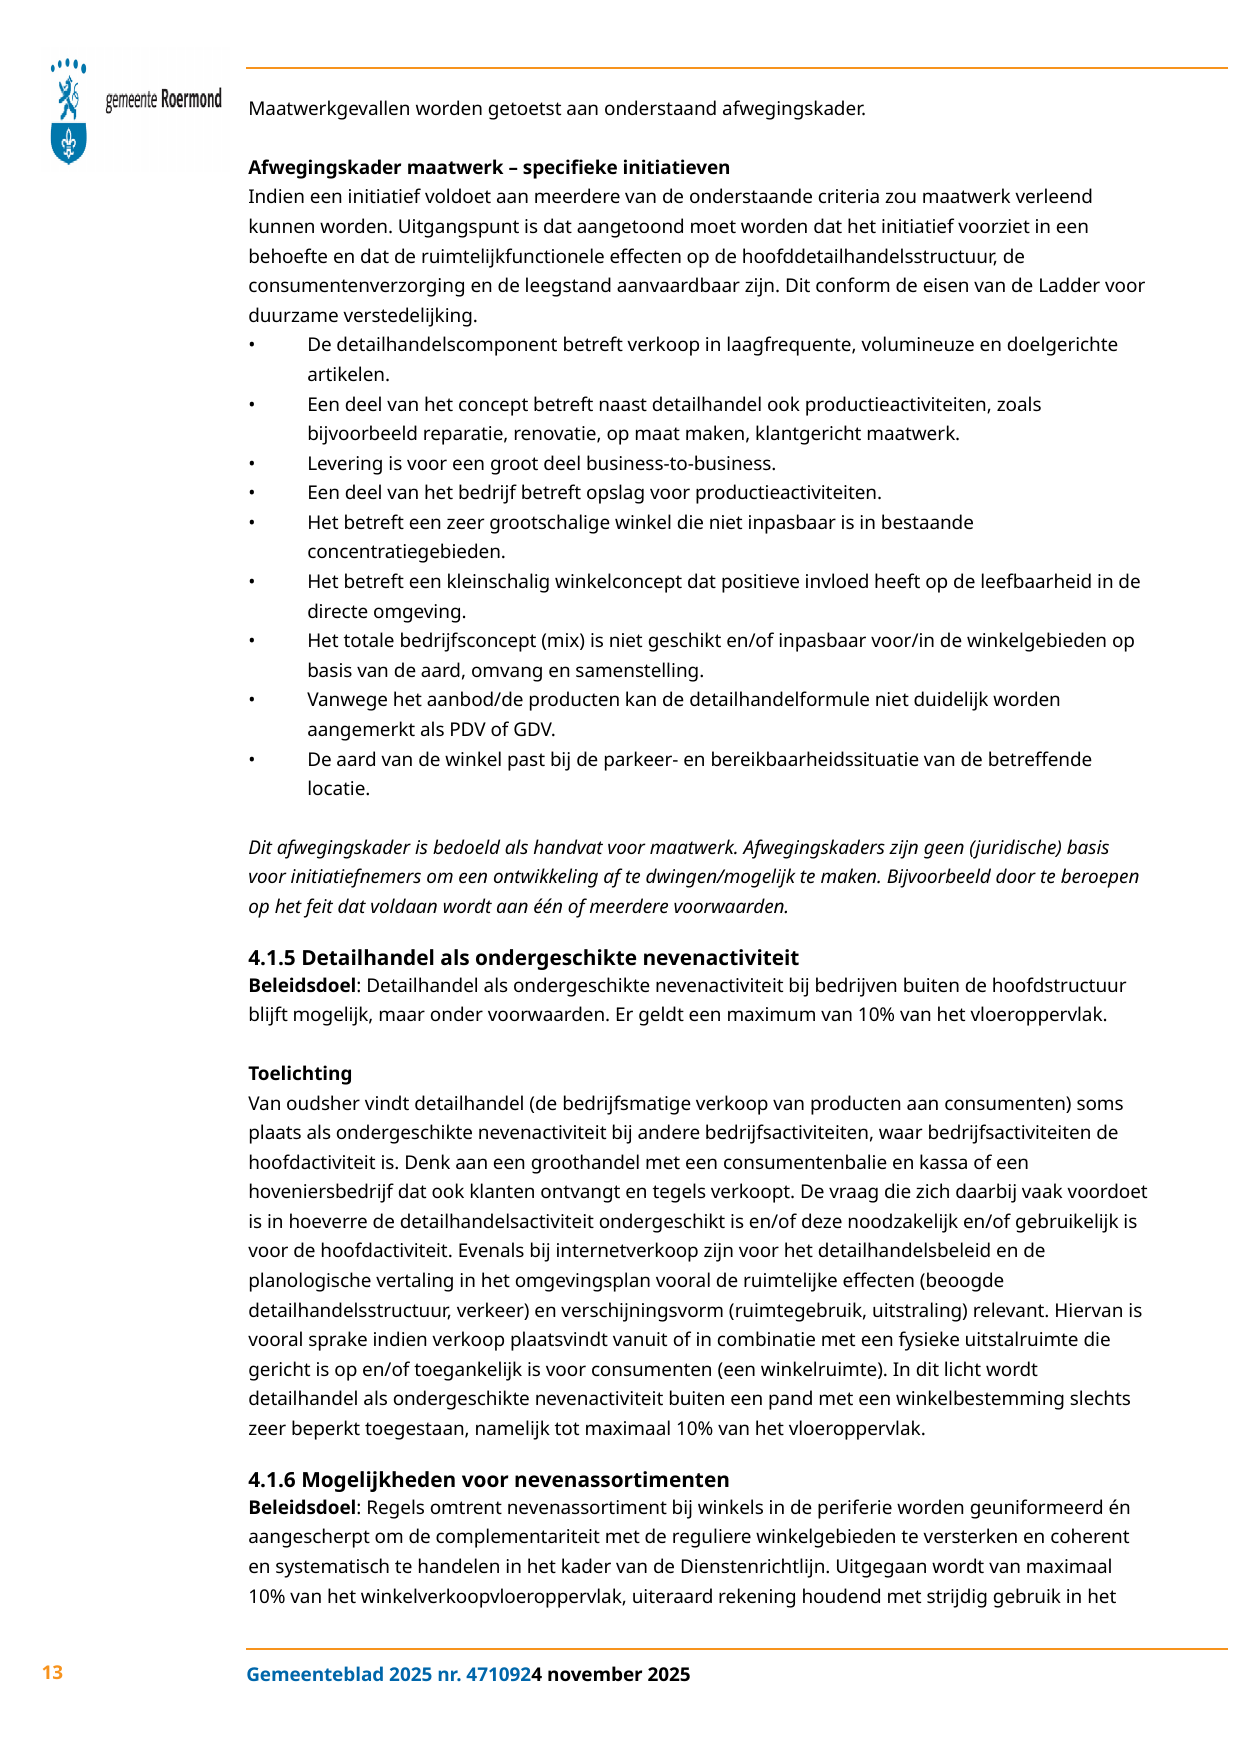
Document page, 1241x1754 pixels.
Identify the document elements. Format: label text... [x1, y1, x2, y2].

text Maatwerkgevallen worden getoetst aan onderstaand afwegingskader. [248, 95, 1152, 121]
table_header Afwegingskader maatwerk – specifieke initiatieven Indien een initiatief voldoet aan meerdere van de onderstaande criteria zou maatwerk verleend kunnen worden. Uitgangspunt is dat aangetoond moet worden dat het initiatief voorziet in een behoefte en dat de ruimtelijkfunctionele effecten op de hoofddetailhandelsstructuur, de consumentenverzorging en de leegstand aanvaardbaar zijn. Dit conform de eisen van de Ladder voor duurzame verstedelijking. De detailhandelscomponent betreft verkoop in laagfrequente, volumineuze en doelgerichte artikelen. Een deel van het concept betreft naast detailhandel ook productieactiviteiten, zoals bijvoorbeeld reparatie, renovatie, op maat maken, klantgericht maatwerk. Levering is voor een groot deel business-to-business. Een deel van het bedrijf betreft opslag voor productieactiviteiten. Het betreft een zeer grootschalige winkel die niet inpasbaar is in bestaande concentratiegebieden. Het betreft een kleinschalig winkelconcept dat positieve invloed heeft op de leefbaarheid in de directe omgeving. Het totale bedrijfsconcept (mix) is niet geschikt en/of inpasbaar voor/in de winkelgebieden op basis van de aard, omvang en samenstelling. Vanwege het aanbod/de producten kan de detailhandelformule niet duidelijk worden aangemerkt als PDV of GDV. De aard van de winkel past bij de parkeer- en bereikbaarheidssituatie van de betreffende locatie. [248, 154, 1152, 801]
text Van oudsher vindt detailhandel (de bedrijfsmatige verkoop van producten aan consumenten) soms plaats als ondergeschikte nevenactiviteit bij andere bedrijfsactiviteiten, waar bedrijfsactiviteiten de hoofdactiviteit is. Denk aan een groothandel met een consumentenbalie en kassa of een hoveniersbedrijf dat ook klanten ontvangt en tegels verkoopt. De vraag die zich daarbij vaak voordoet is in hoeverre de detailhandelsactiviteit ondergeschikt is en/of deze noodzakelijk en/of gebruikelijk is voor de hoofdactiviteit. Evenals bij internetverkoop zijn voor het detailhandelsbeleid en de planologische vertaling in het omgevingsplan vooral de ruimtelijke effecten (beoogde detailhandelsstructuur, verkeer) en verschijningsvorm (ruimtegebruik, uitstraling) relevant. Hiervan is vooral sprake indien verkoop plaatsvindt vanuit of in combinatie met een fysieke uitstalruimte die gericht is op en/of toegankelijk is voor consumenten (een winkelruimte). In dit licht wordt detailhandel als ondergeschikte nevenactiviteit buiten een pand met een winkelbestemming slechts zeer beperkt toegestaan, namelijk tot maximaal 10% van het vloeroppervlak. [248, 1090, 1152, 1441]
table_header Beleidsdoel: Regels omtrent nevenassortiment bij winkels in de periferie worden geuniformeerd én aangescherpt om de complementariteit met de reguliere winkelgebieden te versterken en coherent en systematisch te handelen in het kader van de Dienstenrichtlijn. Uitgegaan wordt van maximaal 10% van het winkelverkoopvloeroppervlak, uiteraard rekening houdend met strijdig gebruik in het [248, 1494, 1152, 1608]
table_header Beleidsdoel: Detailhandel als ondergeschikte nevenactiviteit bij bedrijven buiten de hoofdstructuur blijft mogelijk, maar onder voorwaarden. Er geldt een maximum van 10% van het vloeroppervlak. [248, 972, 1152, 1027]
text Dit afwegingskader is bedoeld als handvat voor maatwerk. Afwegingskaders zijn geen (juridische) basis voor initiatiefnemers om een ontwikkeling af te dwingen/mogelijk te maken. Bijvoorbeeld door te beroepen op het feit dat voldaan wordt aan één of meerdere voorwaarden. [248, 834, 1152, 919]
text 4.1.6 Mogelijkheden voor nevenassortimenten [248, 1466, 1152, 1494]
picture [41, 47, 231, 172]
text Toelichting [248, 1060, 1152, 1086]
text 4.1.5 Detailhandel als ondergeschikte nevenactiviteit [248, 943, 1152, 972]
